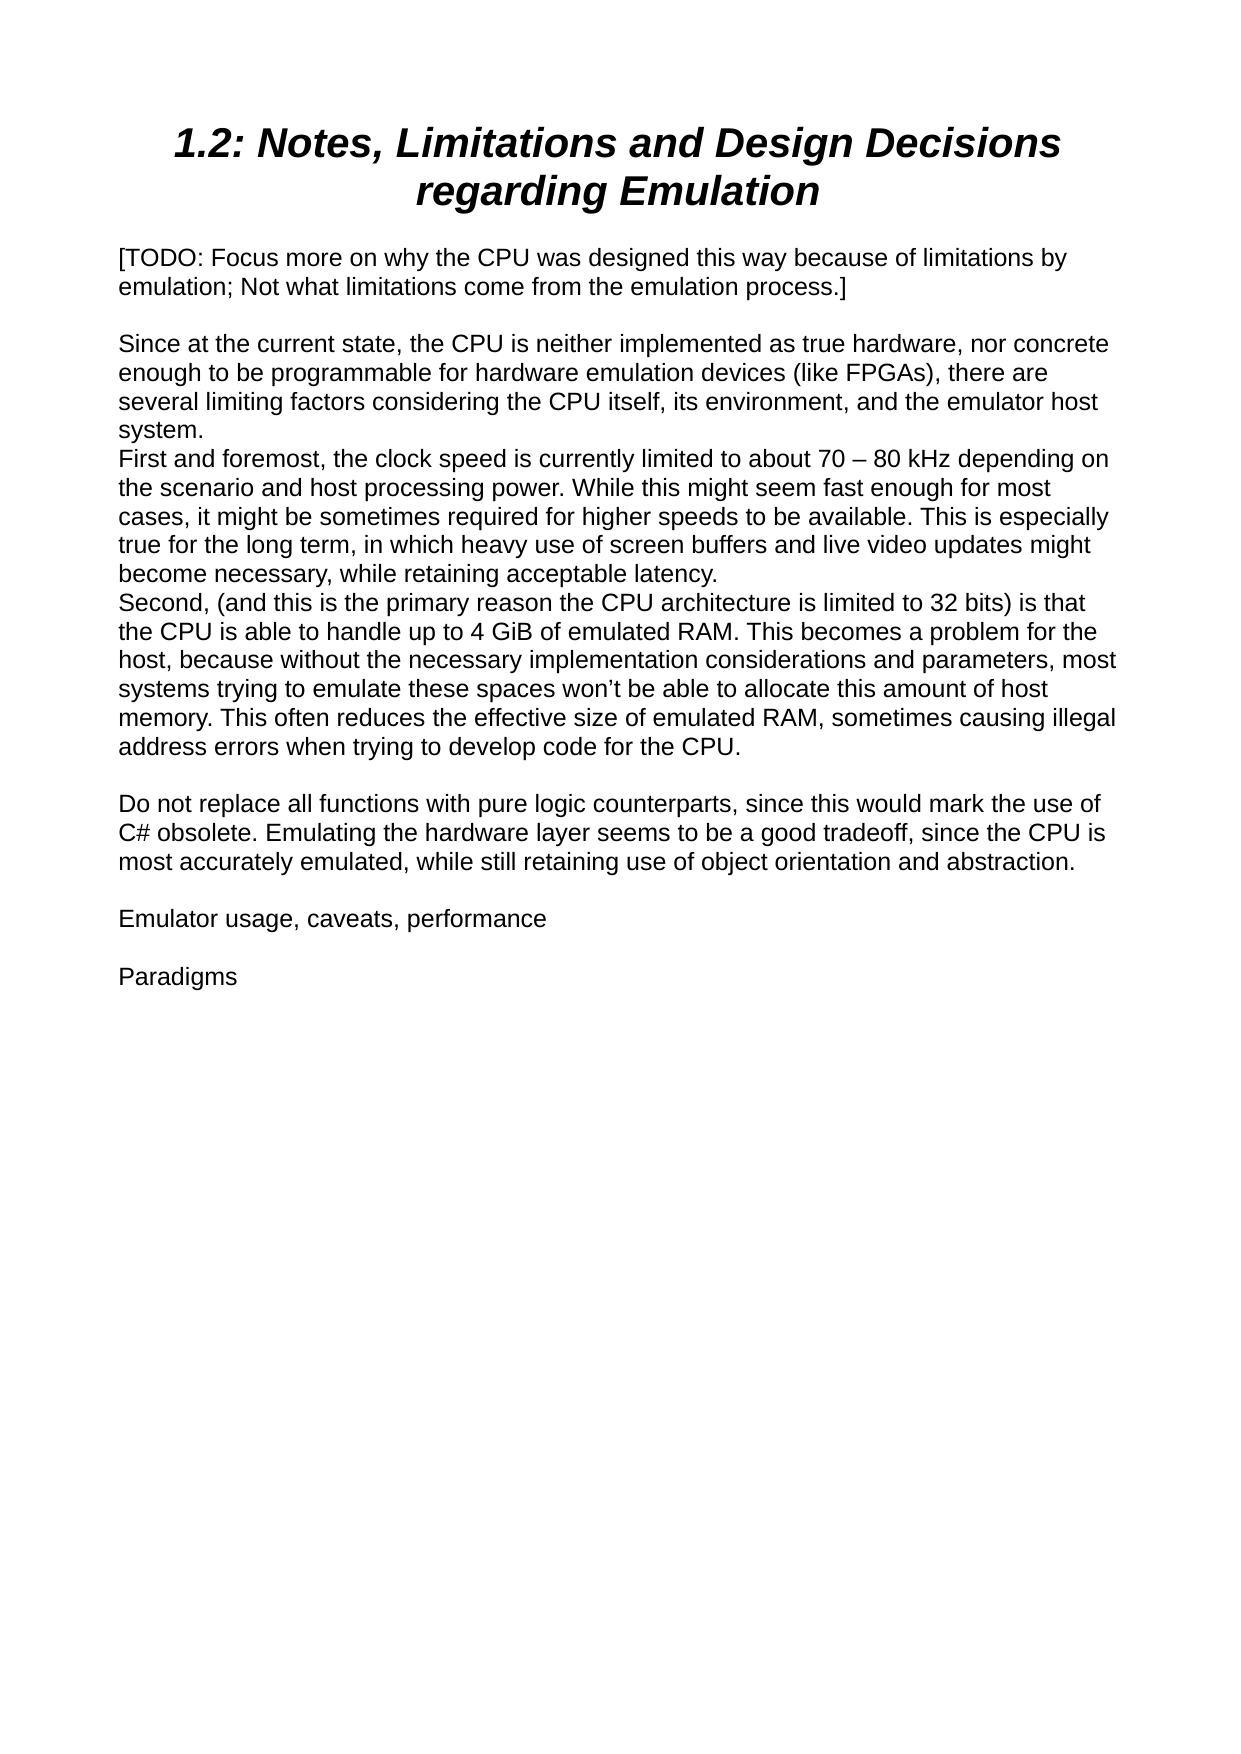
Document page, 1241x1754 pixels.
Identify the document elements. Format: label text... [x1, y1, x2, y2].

text [TODO: Focus more on why the CPU was designed this way because of limitations by emulation; Not what limitations come from the emulation process.] [118, 243, 1122, 300]
text First and foremost, the clock speed is currently limited to about 70 – 80 kHz depending on the scenario and host processing power. While this might seem fast enough for most cases, it might be sometimes required for higher speeds to be available. This is especially true for the long term, in which heavy use of screen buffers and live video updates might become necessary, while retaining acceptable latency. [118, 444, 1122, 588]
text Emulator usage, caveats, performance [118, 904, 1122, 933]
text Since at the current state, the CPU is neither implemented as true hardware, nor concrete enough to be programmable for hardware emulation devices (like FPGAs), there are several limiting factors considering the CPU itself, its environment, and the emulator host system. [118, 329, 1122, 444]
text Second, (and this is the primary reason the CPU architecture is limited to 32 bits) is that the CPU is able to handle up to 4 GiB of emulated RAM. This becomes a problem for the host, because without the necessary implementation considerations and parameters, most systems trying to emulate these spaces won’t be able to allocate this amount of host memory. This often reduces the effective size of emulated RAM, sometimes causing illegal address errors when trying to develop code for the CPU. [118, 588, 1122, 760]
text regarding Emulation [118, 166, 1122, 214]
text 1.2: Notes, Limitations and Design Decisions [118, 118, 1122, 166]
text Do not replace all functions with pure logic counterparts, since this would mark the use of C# obsolete. Emulating the hardware layer seems to be a good tradeoff, since the CPU is most accurately emulated, while still retaining use of object orientation and abstraction. [118, 789, 1122, 875]
text Paradigms [118, 961, 1122, 990]
